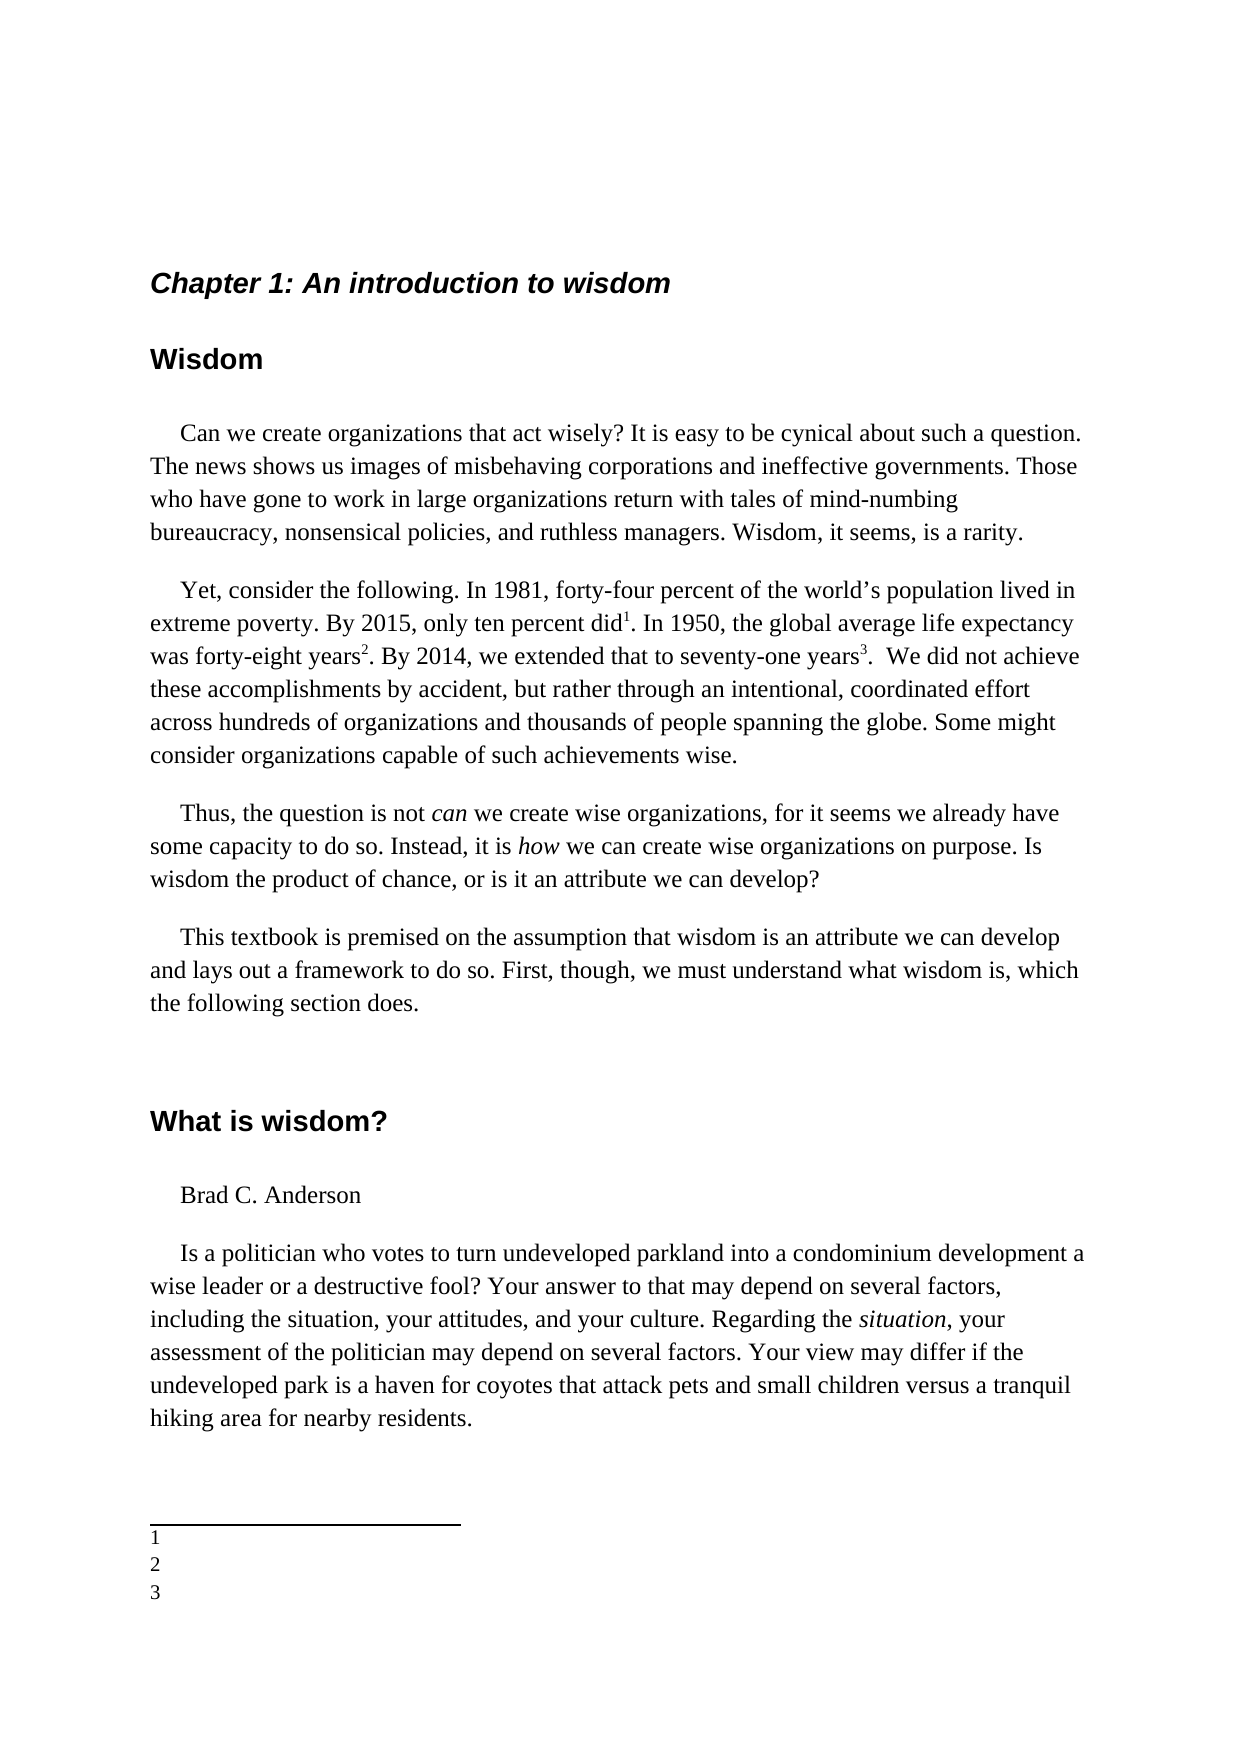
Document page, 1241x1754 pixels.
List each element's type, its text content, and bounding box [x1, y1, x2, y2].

text Can we create organizations that act wisely? It is easy to be cynical about such a question. The news shows us images of misbehaving corporations and ineffective governments. Those who have gone to work in large organizations return with tales of mind-numbing bureaucracy, nonsensical policies, and ruthless managers. Wisdom, it seems, is a rarity. [150, 418, 1090, 546]
text This textbook is premised on the assumption that wisdom is an attribute we can develop and lays out a framework to do so. First, though, we must understand what wisdom is, which the following section does. [150, 922, 1090, 1017]
subtitle Wisdom [150, 342, 1090, 376]
subtitle Chapter 1: An introduction to wisdom [150, 266, 1090, 300]
text Thus, the question is not can we create wise organizations, for it seems we already have some capacity to do so. Instead, it is how we can create wise organizations on purpose. Is wisdom the product of chance, or is it an attribute we can develop? [150, 798, 1090, 893]
text Is a politician who votes to turn undeveloped parkland into a condominium development a wise leader or a destructive fool? Your answer to that may depend on several factors, including the situation, your attitudes, and your culture. Regarding the situation, your assessment of the politician may depend on several factors. Your view may differ if the undeveloped park is a haven for coyotes that attack pets and small children versus a tranquil hiking area for nearby residents. [150, 1238, 1090, 1432]
text Brad C. Anderson [150, 1180, 1090, 1209]
subtitle What is wisdom? [150, 1104, 1090, 1138]
text Yet, consider the following. In 1981, forty-four percent of the world’s population lived in extreme poverty. By 2015, only ten percent did. In 1950, the global average life expectancy was forty-eight years. By 2014, we extended that to seventy-one years. We did not achieve these accomplishments by accident, but rather through an intentional, coordinated effort across hundreds of organizations and thousands of people spanning the globe. Some might consider organizations capable of such achievements wise. [150, 575, 1090, 769]
